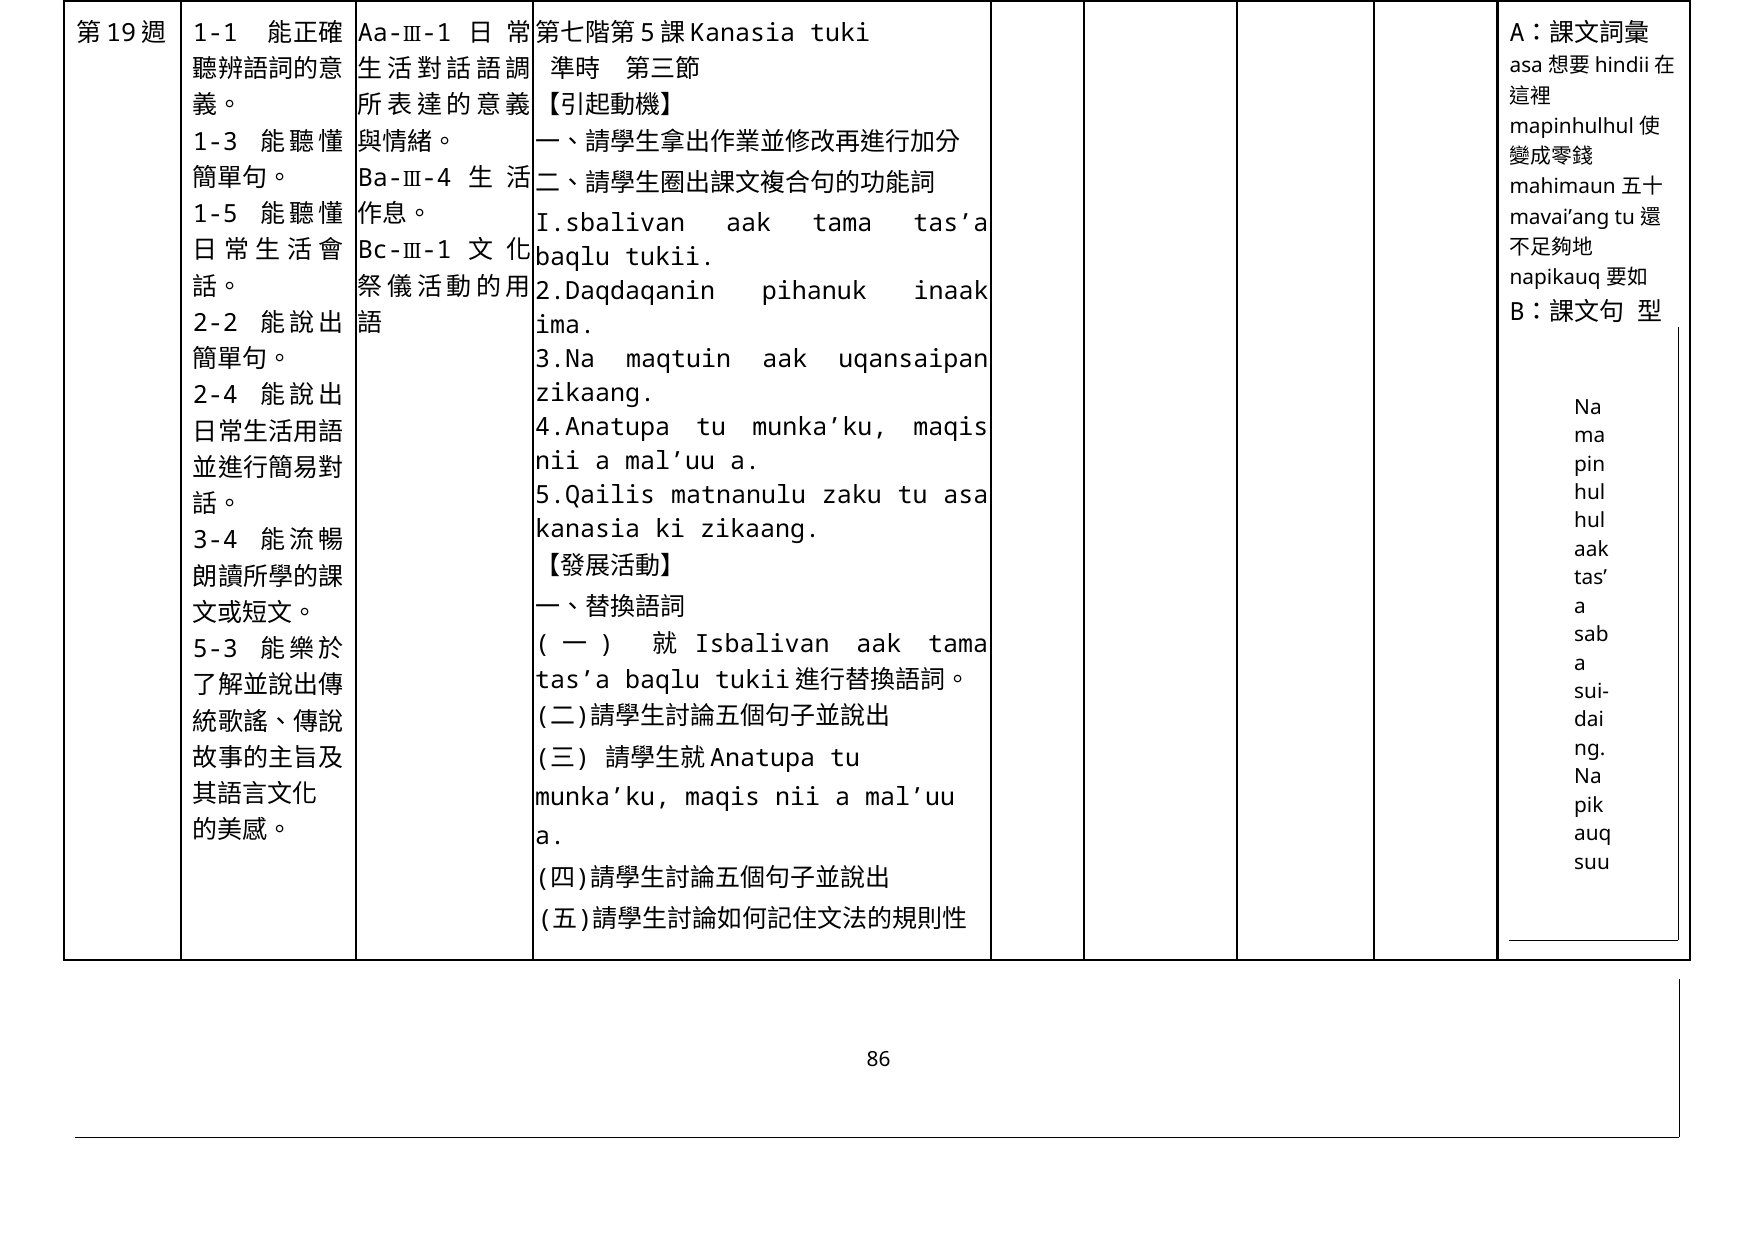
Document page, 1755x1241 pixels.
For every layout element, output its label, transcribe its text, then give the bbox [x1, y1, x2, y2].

table_cell Aa-Ⅲ-1日常生活對話語調所表達的意義與情緒。 Ba-Ⅲ-4生活作息。 Bc-Ⅲ-1文化祭儀活動的用語 [357, 2, 532, 959]
table_cell [1085, 2, 1236, 959]
table_cell A：課文詞彙 asa 想要 hindii 在這裡 mapinhulhul 使變成零錢 mahimaun 五十 mavai’ang tu 還不足夠地 napikauq 要如 B：課文句 型 Na mapinhulhul aak tas’a saba sui-daing. Napikauq suu [1499, 2, 1689, 959]
table_cell 第七階第5課Kanasia tuki 準時 第三節 【引起動機】 一、請學生拿出作業並修改再進行加分 二、請學生圈出課文複合句的功能詞 I.sbalivan aak tama tas’a baqlu tukii. 2.Daqdaqanin pihanuk inaak ima. 3.Na maqtuin aak uqansaipan zikaang. 4.Anatupa tu munka’ku, maqis nii a mal’uu a. 5.Qailis matnanulu zaku tu asa kanasia ki zikaang. 【發展活動】 一、替換語詞 (一) 就Isbalivan aak tama tas’a baqlu tukii進行替換語詞。 (二)請學生討論五個句子並說出 (三) 請學生就Anatupa tu munka’ku, maqis nii a mal’uu a. (四)請學生討論五個句子並說出 (五)請學生討論如何記住文法的規則性 [534, 2, 990, 959]
table_cell 第19週 [65, 2, 180, 959]
table_cell 1-1 能正確聽辨語詞的意義。 1-3 能聽懂簡單句。 1-5 能聽懂日常生活會話。 2-2 能說出簡單句。 2-4 能說出日常生活用語並進行簡易對話。 3-4 能流暢朗讀所學的課文或短文。 5-3 能樂於了解並說出傳統歌謠、傳說故事的主旨及其語言文化 的美感。 [182, 2, 355, 959]
table_cell [1375, 2, 1496, 959]
table_cell [1238, 2, 1373, 959]
table_cell [992, 2, 1083, 959]
